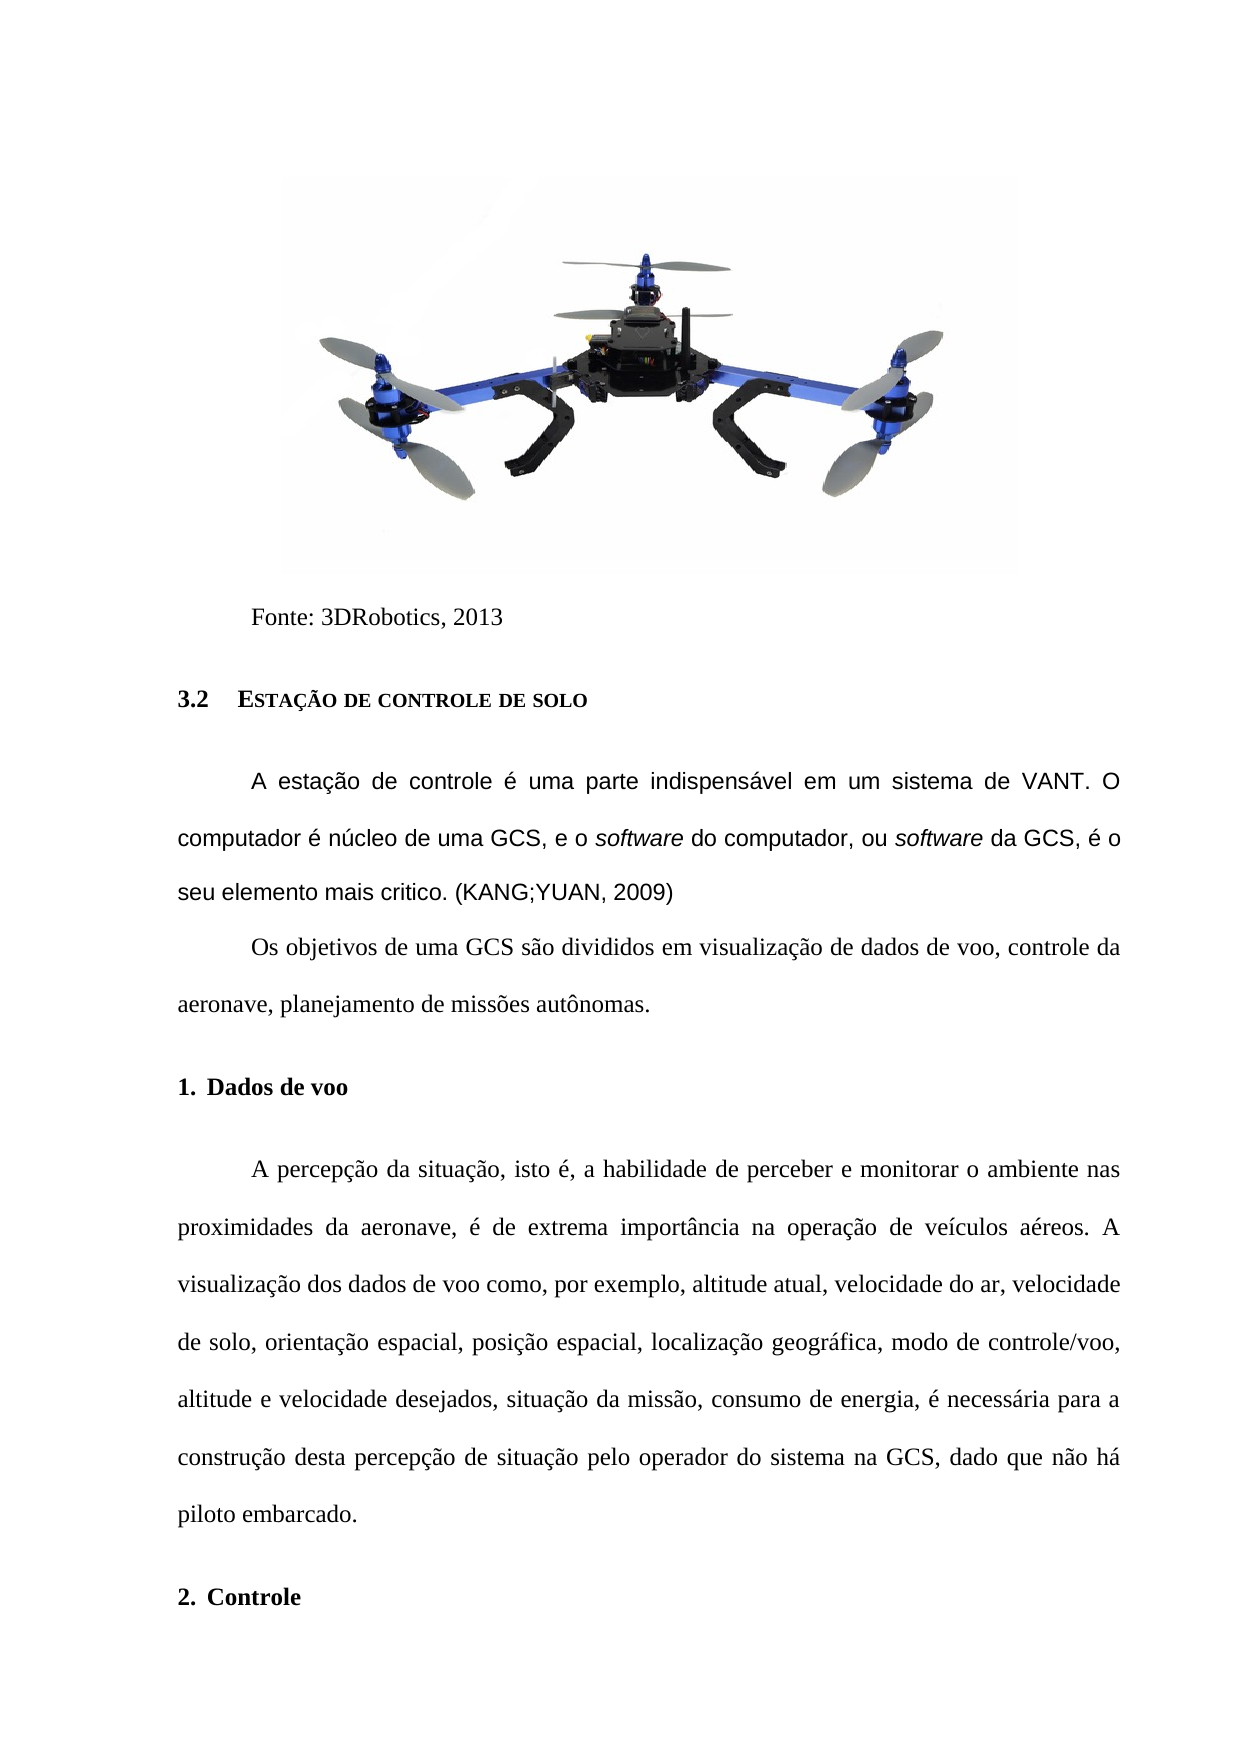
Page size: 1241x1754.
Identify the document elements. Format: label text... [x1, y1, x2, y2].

text Fonte: 3DRobotics, 2013 [177, 574, 1121, 631]
subtitle Dados de voo [177, 1072, 1121, 1101]
picture [281, 177, 1018, 574]
text A estação de controle é uma parte indispensável em um sistema de VANT. O computador é núcleo de uma GCS, e o software do computador, ou software da GCS, é o seu elemento mais critico. (KANG;YUAN, 2009) [177, 767, 1121, 905]
text Os objetivos de uma GCS são divididos em visualização de dados de voo, controle da aeronave, planejamento de missões autônomas. [177, 932, 1121, 1018]
text A percepção da situação, isto é, a habilidade de perceber e monitorar o ambiente nas proximidades da aeronave, é de extrema importância na operação de veículos aéreos. A visualização dos dados de voo como, por exemplo, altitude atual, velocidade do ar, velocidade de solo, orientação espacial, posição espacial, localização geográfica, modo de controle/voo, altitude e velocidade desejados, situação da missão, consumo de energia, é necessária para a construção desta percepção de situação pelo operador do sistema na GCS, dado que não há piloto embarcado. [177, 1154, 1121, 1528]
subtitle Estação de controle de solo [177, 684, 1121, 713]
subtitle Controle [177, 1582, 1121, 1611]
